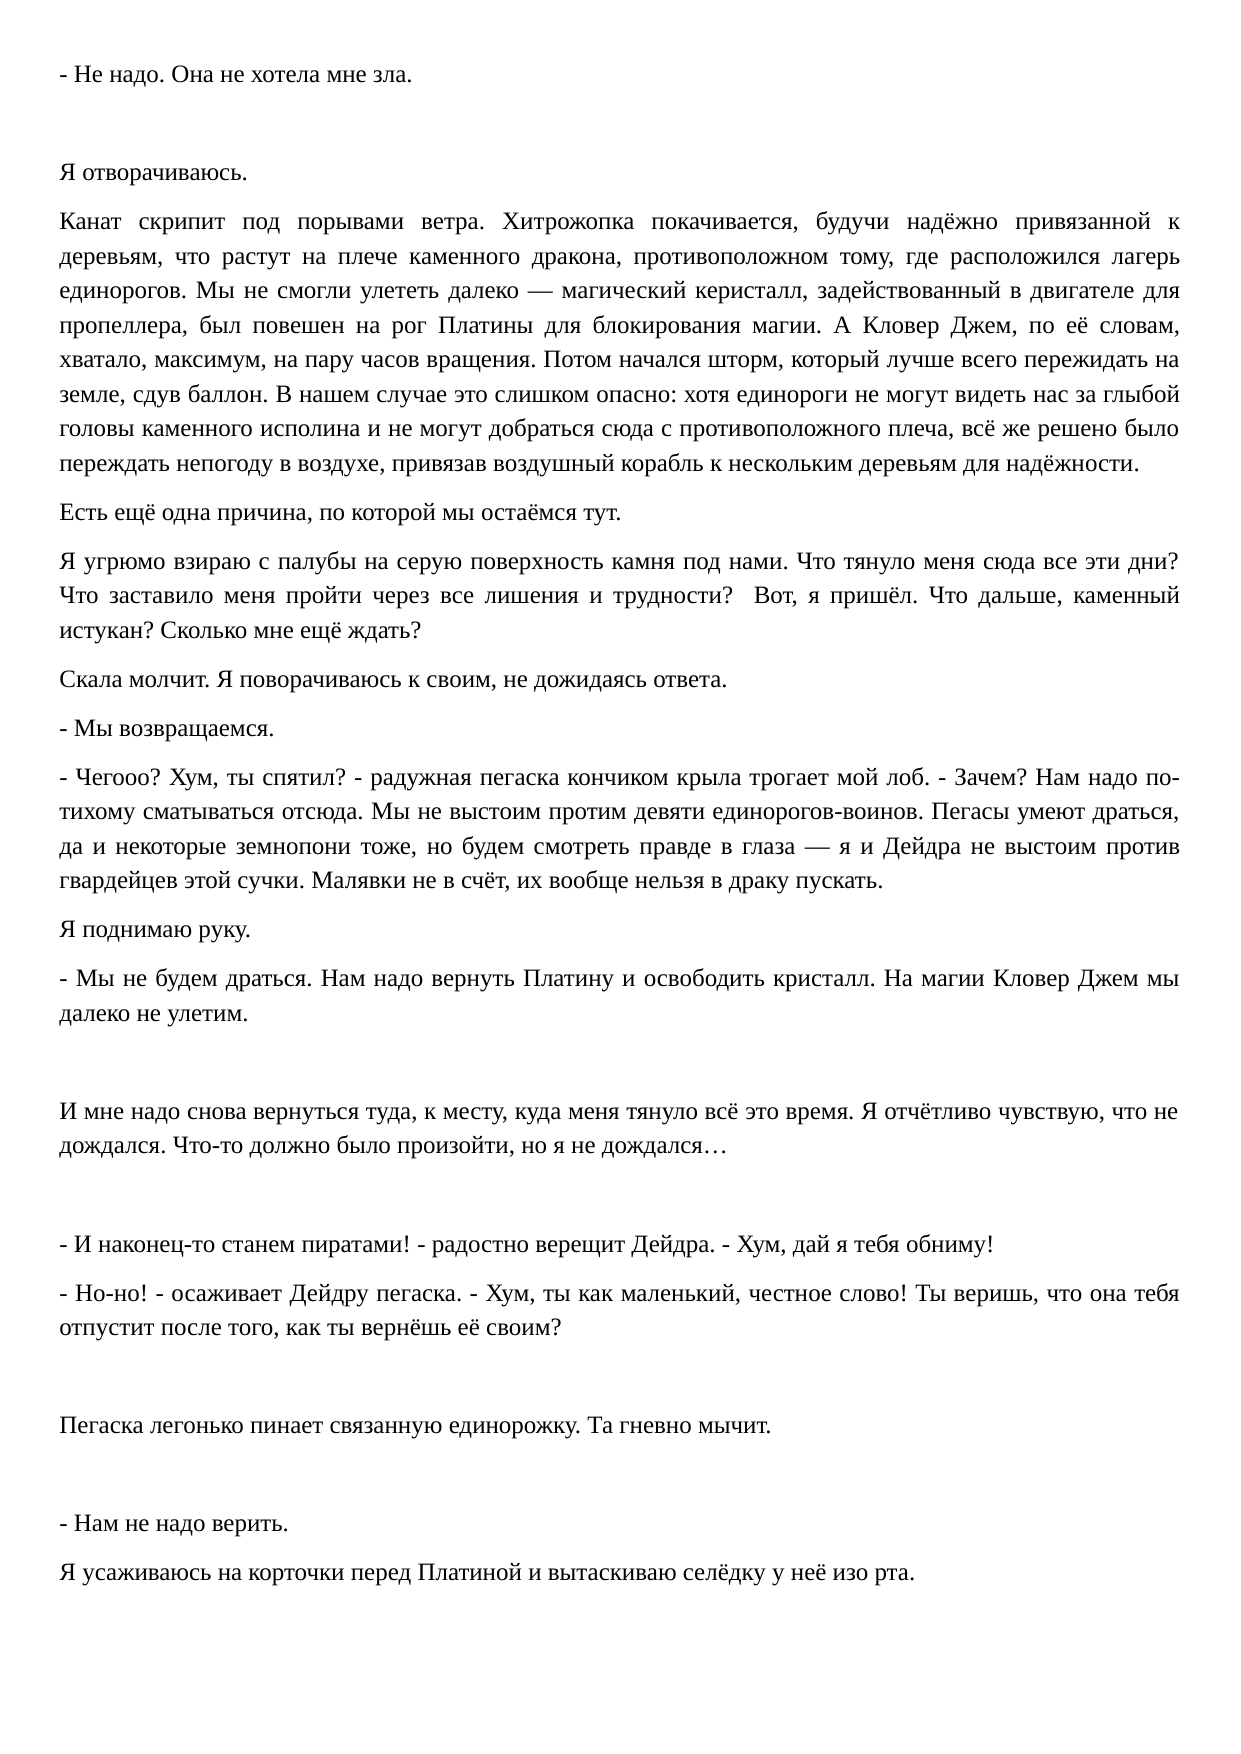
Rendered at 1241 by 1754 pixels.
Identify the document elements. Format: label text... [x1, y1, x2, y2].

text Есть ещё одна причина, по которой мы остаёмся тут. [59, 497, 1181, 525]
text И мне надо снова вернуться туда, к месту, куда меня тянуло всё это время. Я отчётливо чувствую, что не дождался. Что-то должно было произойти, но я не дождался… [59, 1096, 1181, 1159]
text - Но-но! - осаживает Дейдру пегаска. - Хум, ты как маленький, честное слово! Ты веришь, что она тебя отпустит после того, как ты вернёшь её своим? [59, 1278, 1181, 1341]
text Пегаска легонько пинает связанную единорожку. Та гневно мычит. [59, 1410, 1181, 1439]
text Я отворачиваюсь. [59, 157, 1181, 186]
text - И наконец-то станем пиратами! - радостно верещит Дейдра. - Хум, дай я тебя обниму! [59, 1229, 1181, 1257]
text - Мы не будем драться. Нам надо вернуть Платину и освободить кристалл. На магии Кловер Джем мы далеко не улетим. [59, 963, 1181, 1027]
text Канат скрипит под порывами ветра. Хитрожопка покачивается, будучи надёжно привязанной к деревьям, что растут на плече каменного дракона, противоположном тому, где расположился лагерь единорогов. Мы не смогли улететь далеко — магический керисталл, задействованный в двигателе для пропеллера, был повешен на рог Платины для блокирования магии. А Кловер Джем, по её словам, хватало, максимум, на пару часов вращения. Потом начался шторм, который лучше всего пережидать на земле, сдув баллон. В нашем случае это слишком опасно: хотя единороги не могут видеть нас за глыбой головы каменного исполина и не могут добраться сюда с противоположного плеча, всё же решено было переждать непогоду в воздухе, привязав воздушный корабль к нескольким деревьям для надёжности. [59, 206, 1181, 476]
text - Нам не надо верить. [59, 1508, 1181, 1537]
text - Чегооо? Хум, ты спятил? - радужная пегаска кончиком крыла трогает мой лоб. - Зачем? Нам надо по-тихому сматываться отсюда. Мы не выстоим протим девяти единорогов-воинов. Пегасы умеют драться, да и некоторые земнопони тоже, но будем смотреть правде в глаза — я и Дейдра не выстоим против гвардейцев этой сучки. Малявки не в счёт, их вообще нельзя в драку пускать. [59, 762, 1181, 894]
text Я поднимаю руку. [59, 914, 1181, 943]
text Я угрюмо взираю с палубы на серую поверхность камня под нами. Что тянуло меня сюда все эти дни? Что заставило меня пройти через все лишения и трудности? Вот, я пришёл. Что дальше, каменный истукан? Сколько мне ещё ждать? [59, 546, 1181, 643]
text - Не надо. Она не хотела мне зла. [59, 59, 1181, 88]
text Я усаживаюсь на корточки перед Платиной и вытаскиваю селёдку у неё изо рта. [59, 1557, 1181, 1586]
text - Мы возвращаемся. [59, 713, 1181, 742]
text Скала молчит. Я поворачиваюсь к своим, не дожидаясь ответа. [59, 664, 1181, 692]
